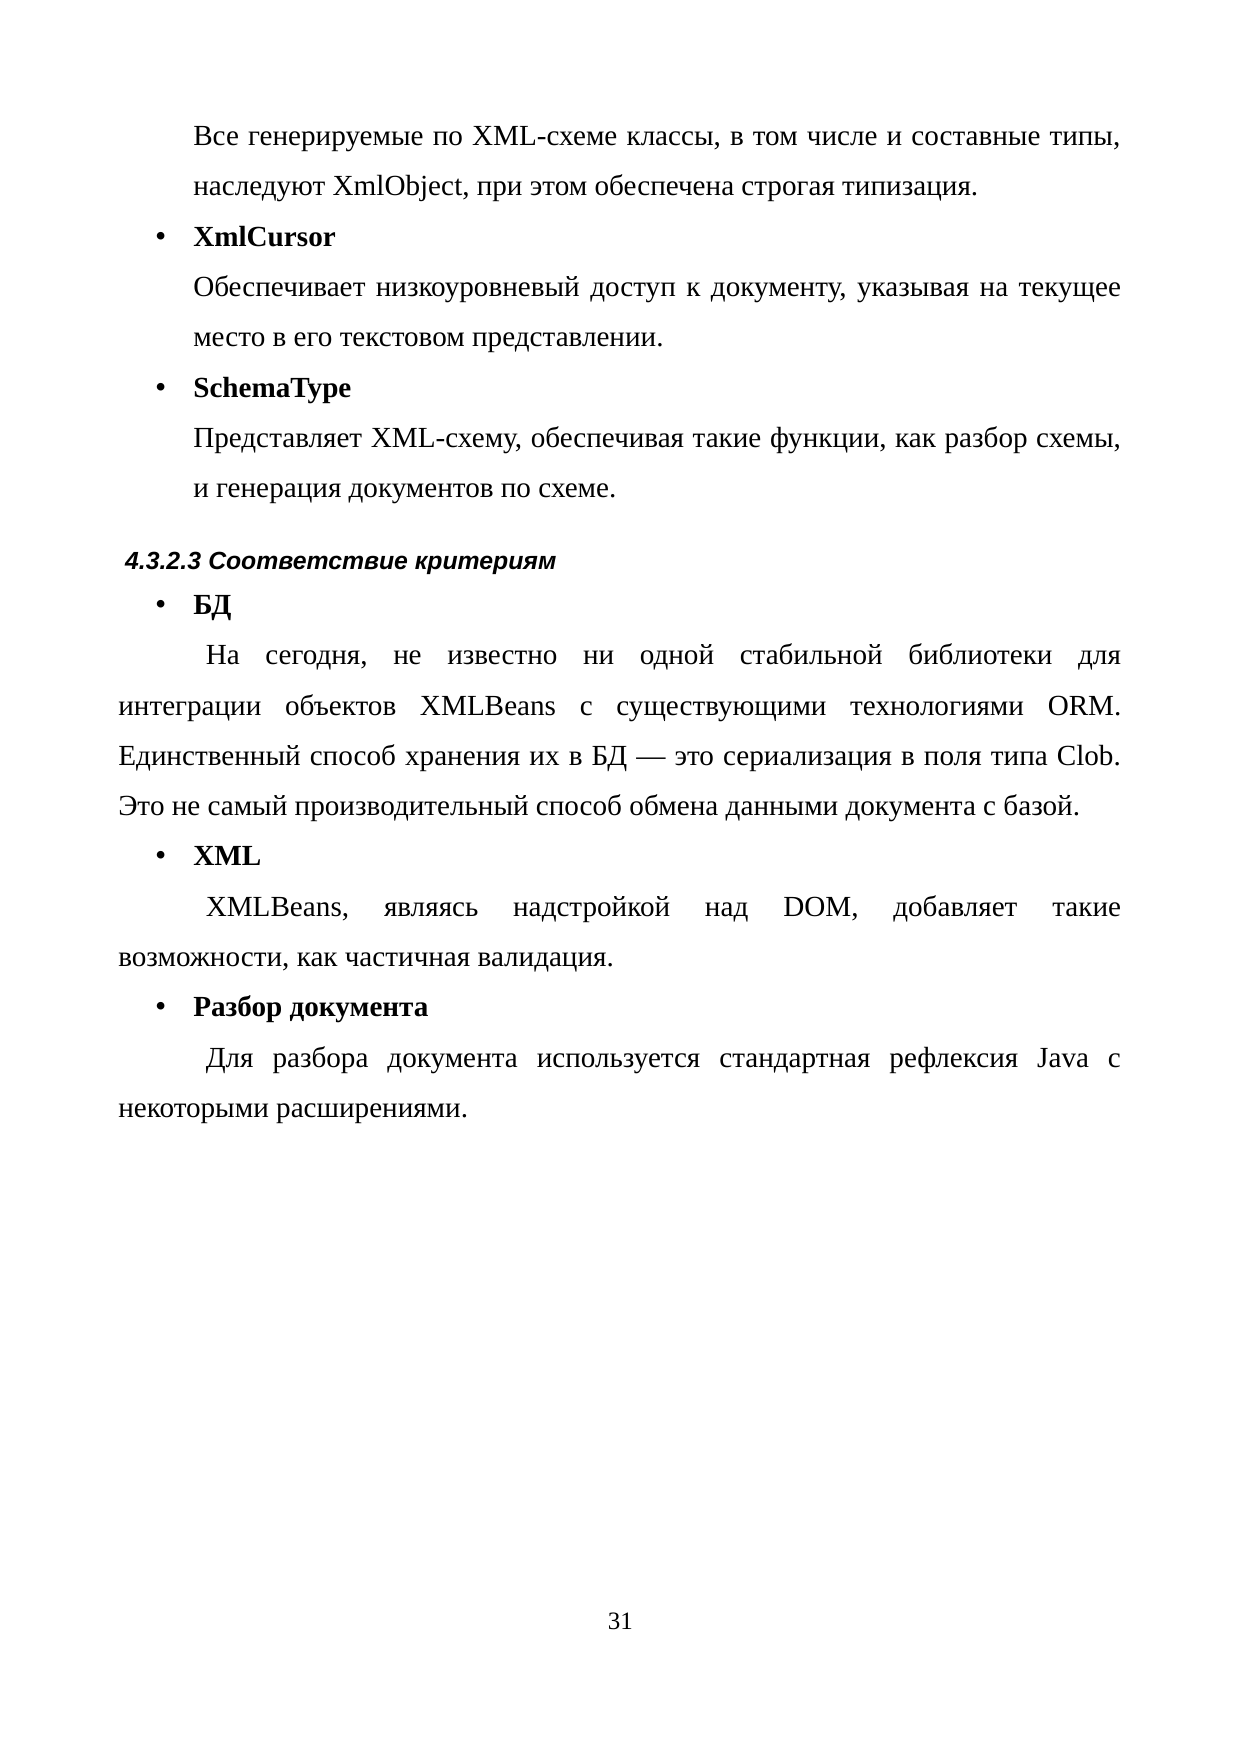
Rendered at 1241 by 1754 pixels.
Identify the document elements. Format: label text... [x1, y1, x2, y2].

list Обеспечивает низкоуровневый доступ к документу, указывая на текущее место в его текстовом представлении. [156, 269, 1122, 353]
text На сегодня, не известно ни одной стабильной библиотеки для интеграции объектов XMLBeans с существующими технологиями ORM. Единственный способ хранения их в БД — это сериализация в поля типа Clob. Это не самый производительный способ обмена данными документа с базой. [118, 637, 1122, 822]
list Все генерируемые по XML-схеме классы, в том числе и составные типы, наследуют XmlObject, при этом обеспечена строгая типизация. [156, 118, 1122, 202]
list Разбор документа [156, 989, 1122, 1023]
list БД [156, 587, 1122, 621]
list SchemaType [156, 370, 1122, 403]
text Для разбора документа используется стандартная рефлексия Java с некоторыми расширениями. [118, 1040, 1122, 1124]
subtitle Соответствие критериям [118, 546, 1122, 574]
text XMLBeans, являясь надстройкой над DOM, добавляет такие возможности, как частичная валидация. [118, 889, 1122, 973]
list XmlCursor [156, 219, 1122, 252]
list Представляет XML-схему, обеспечивая такие функции, как разбор схемы, и генерация документов по схеме. [156, 420, 1122, 504]
list XML [156, 838, 1122, 872]
